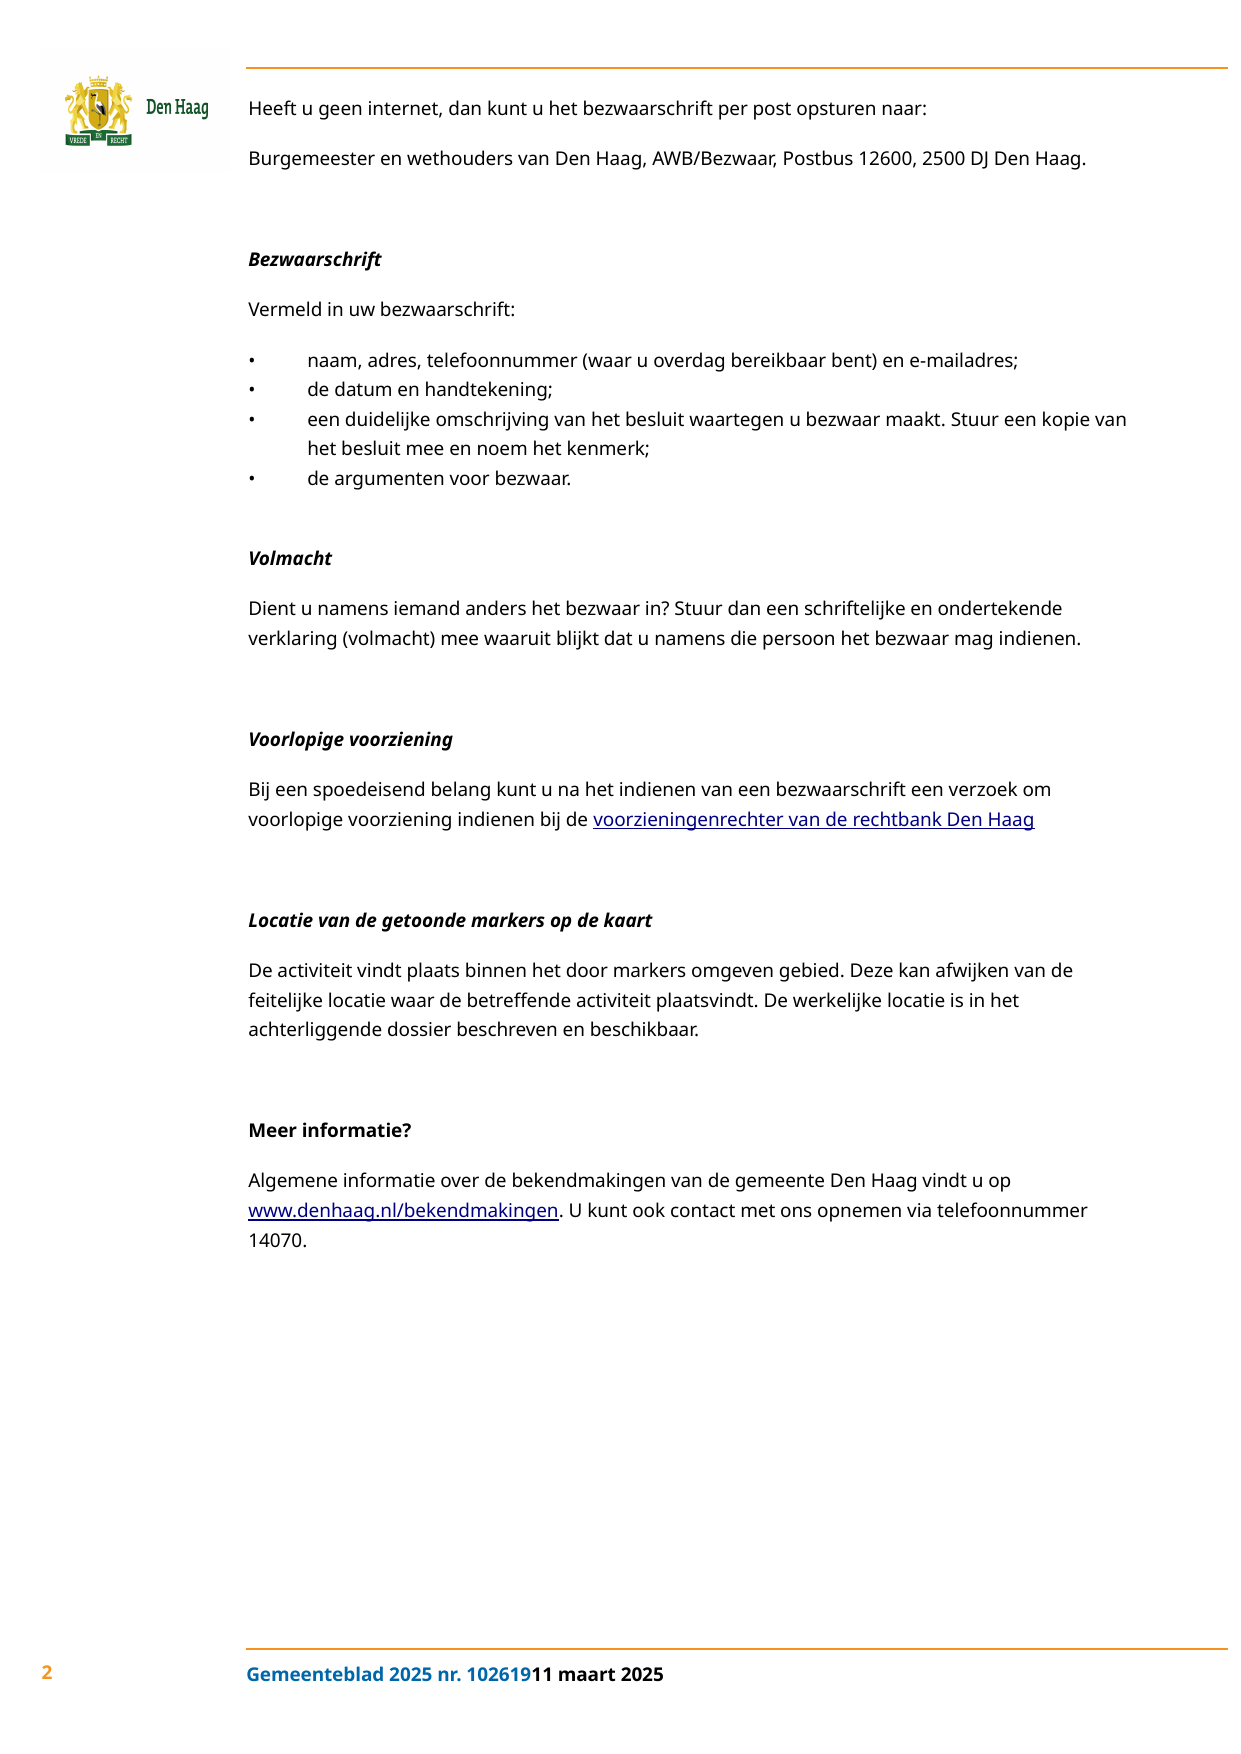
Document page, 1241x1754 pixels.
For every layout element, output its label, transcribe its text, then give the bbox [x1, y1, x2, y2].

text Bezwaarschrift [248, 246, 1152, 272]
text Locatie van de getoonde markers op de kaart [248, 907, 1152, 933]
list naam, adres, telefoonnummer (waar u overdag bereikbaar bent) en e-mailadres; [248, 347, 1152, 373]
list een duidelijke omschrijving van het besluit waartegen u bezwaar maakt. Stuur een kopie van het besluit mee en noem het kenmerk; [248, 406, 1152, 461]
list de datum en handtekening; [248, 376, 1152, 402]
text Algemene informatie over de bekendmakingen van de gemeente Den Haag vindt u op www.denhaag.nl/bekendmakingen. U kunt ook contact met ons opnemen via telefoonnummer 14070. [248, 1168, 1152, 1253]
text Bij een spoedeisend belang kunt u na het indienen van een bezwaarschrift een verzoek om voorlopige voorziening indienen bij de voorzieningenrechter van de rechtbank Den Haag [248, 776, 1152, 832]
text De activiteit vindt plaats binnen het door markers omgeven gebied. Deze kan afwijken van de feitelijke locatie waar de betreffende activiteit plaatsvindt. De werkelijke locatie is in het achterliggende dossier beschreven en beschikbaar. [248, 957, 1152, 1042]
text Volmacht [248, 545, 1152, 571]
text Vermeld in uw bezwaarschrift: [248, 296, 1152, 322]
text Meer informatie? [248, 1117, 1152, 1143]
picture [41, 47, 231, 172]
list de argumenten voor bezwaar. [248, 465, 1152, 491]
text Heeft u geen internet, dan kunt u het bezwaarschrift per post opsturen naar: [248, 95, 1152, 121]
text Voorlopige voorziening [248, 726, 1152, 752]
text Burgemeester en wethouders van Den Haag, AWB/Bezwaar, Postbus 12600, 2500 DJ Den Haag. [248, 145, 1152, 171]
text Dient u namens iemand anders het bezwaar in? Stuur dan een schriftelijke en ondertekende verklaring (volmacht) mee waaruit blijkt dat u namens die persoon het bezwaar mag indienen. [248, 596, 1152, 651]
